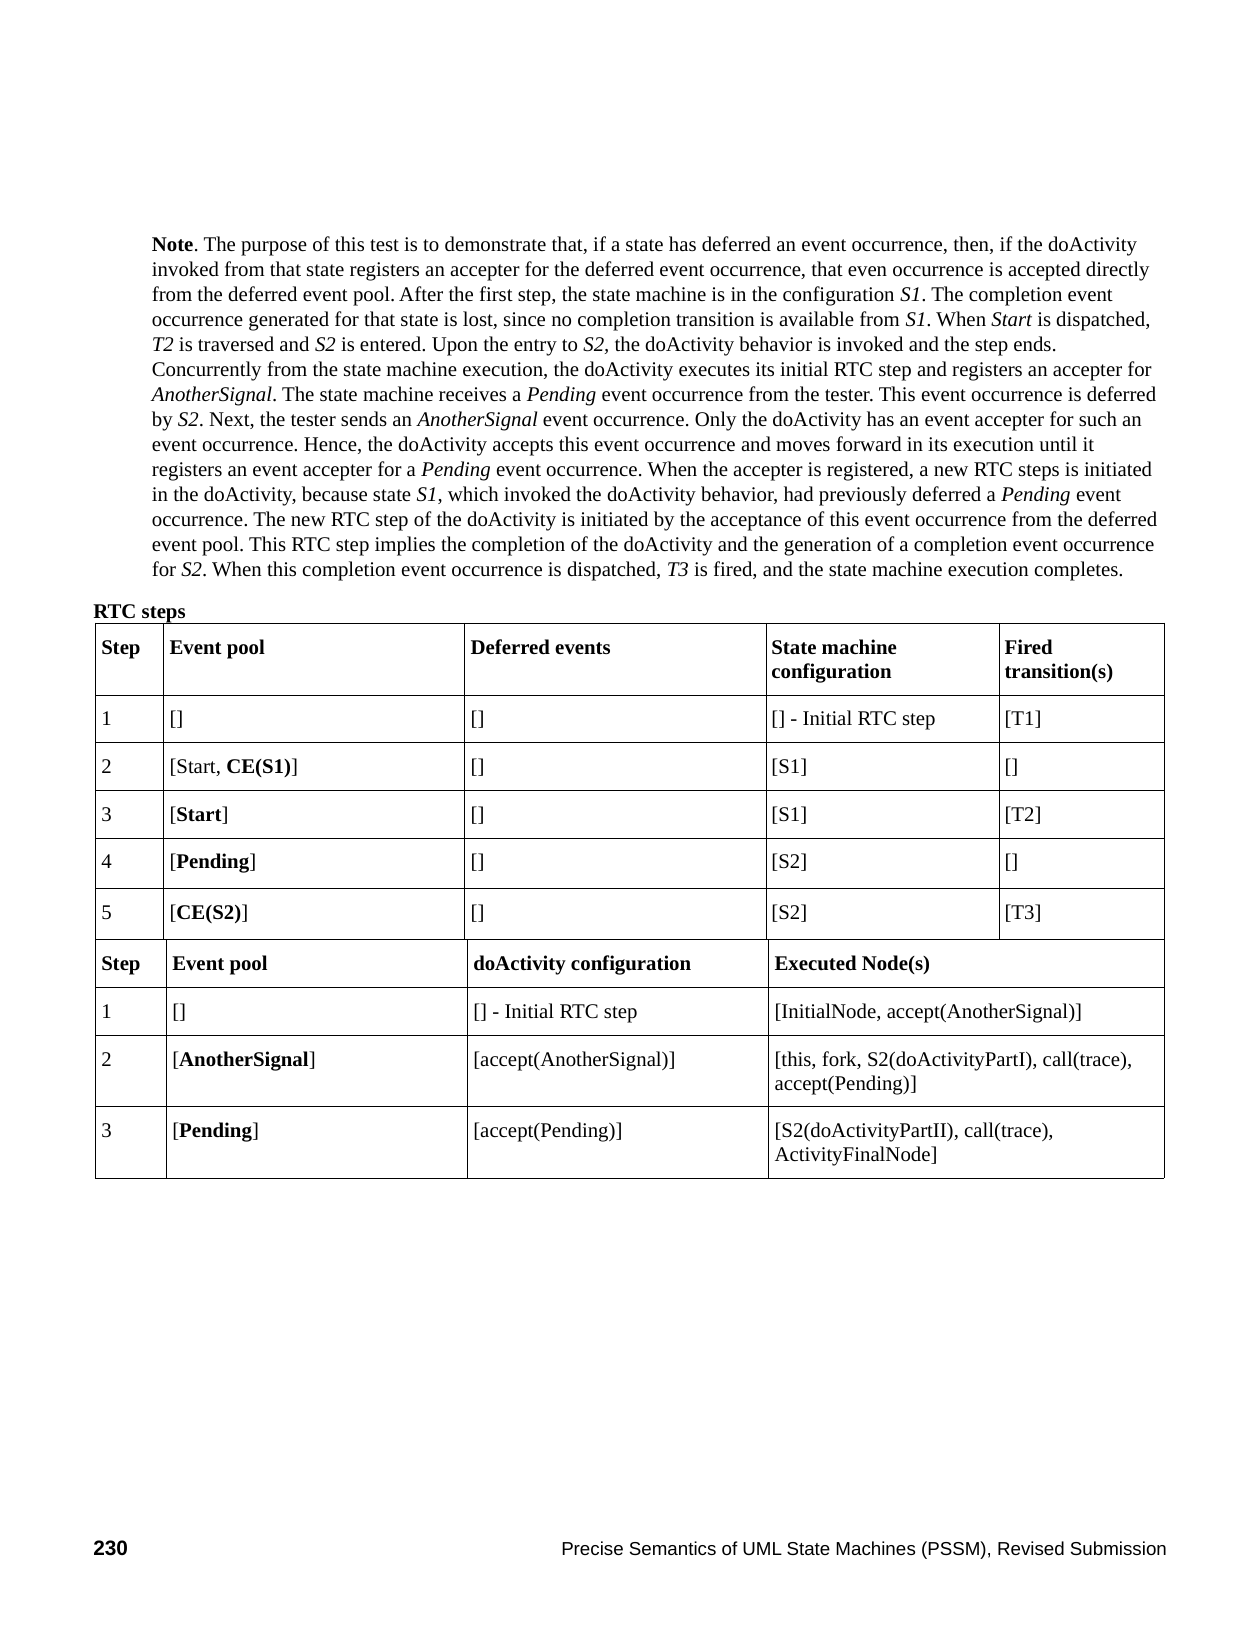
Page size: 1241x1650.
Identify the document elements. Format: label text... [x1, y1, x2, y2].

list Note. The purpose of this test is to demonstrate that, if a state has deferred an event occurrence, then, if the doActivity invoked from that state registers an accepter for the deferred event occurrence, that even occurrence is accepted directly from the deferred event pool. After the first step, the state machine is in the configuration S1. The completion event occurrence generated for that state is lost, since no completion transition is available from S1. When Start is dispatched, T2 is traversed and S2 is entered. Upon the entry to S2, the doActivity behavior is invoked and the step ends. Concurrently from the state machine execution, the doActivity executes its initial RTC step and registers an accepter for AnotherSignal. The state machine receives a Pending event occurrence from the tester. This event occurrence is deferred by S2. Next, the tester sends an AnotherSignal event occurrence. Only the doActivity has an event accepter for such an event occurrence. Hence, the doActivity accepts this event occurrence and moves forward in its execution until it registers an event accepter for a Pending event occurrence. When the accepter is registered, a new RTC steps is initiated in the doActivity, because state S1, which invoked the doActivity behavior, had previously deferred a Pending event occurrence. The new RTC step of the doActivity is initiated by the acceptance of this event occurrence from the deferred event pool. This RTC step implies the completion of the doActivity and the generation of a completion event occurrence for S2. When this completion event occurrence is dispatched, T3 is fired, and the state machine execution completes. [131, 231, 1164, 581]
table_cell [] [164, 696, 464, 742]
table_cell [] [167, 988, 467, 1034]
table_cell [] [1000, 743, 1164, 790]
table_cell [] - Initial RTC step [767, 696, 999, 742]
table_cell [] [465, 791, 766, 838]
table_cell [Pending] [167, 1107, 467, 1178]
table_cell 4 [96, 839, 163, 888]
table_cell [S1] [767, 791, 999, 838]
table_cell 3 [96, 1107, 166, 1178]
table_cell [] [465, 889, 766, 939]
table_cell [CE(S2)] [164, 889, 464, 939]
table_cell [T3] [1000, 889, 1164, 939]
table_cell [] [1000, 839, 1164, 888]
table_cell [this, fork, S2(doActivityPartI), call(trace), accept(Pending)] [769, 1036, 1164, 1106]
table_cell 3 [96, 791, 163, 838]
table_cell [] [465, 743, 766, 790]
table_cell [Start, CE(S1)] [164, 743, 464, 790]
table_cell [Start] [164, 791, 464, 838]
table_header Step [96, 624, 163, 694]
table_cell [] [465, 839, 766, 888]
table_cell [accept(Pending)] [468, 1107, 768, 1178]
table_cell [Pending] [164, 839, 464, 888]
table_cell [] - Initial RTC step [468, 988, 768, 1034]
table_cell [S1] [767, 743, 999, 790]
table_cell [InitialNode, accept(AnotherSignal)] [769, 988, 1164, 1034]
text RTC steps [93, 598, 1164, 623]
table_cell [S2(doActivityPartII), call(trace), ActivityFinalNode] [769, 1107, 1164, 1178]
table_header Deferred events [465, 624, 766, 694]
table_cell 5 [96, 889, 163, 939]
table_cell [T1] [1000, 696, 1164, 742]
table_cell [S2] [767, 839, 999, 888]
table_header Fired transition(s) [1000, 624, 1164, 694]
table_cell 2 [96, 743, 163, 790]
table_header Event pool [164, 624, 464, 694]
table_cell [T2] [1000, 791, 1164, 838]
table_cell [S2] [767, 889, 999, 939]
table_cell [] [465, 696, 766, 742]
table_header doActivity configuration [468, 940, 768, 987]
table_cell 2 [96, 1036, 166, 1106]
table_cell [AnotherSignal] [167, 1036, 467, 1106]
table_cell 1 [96, 988, 166, 1034]
table_cell 1 [96, 696, 163, 742]
table_header Event pool [167, 940, 467, 987]
table_cell [accept(AnotherSignal)] [468, 1036, 768, 1106]
table_header State machine configuration [767, 624, 999, 694]
table_header Executed Node(s) [769, 940, 1164, 987]
table_header Step [96, 940, 166, 987]
